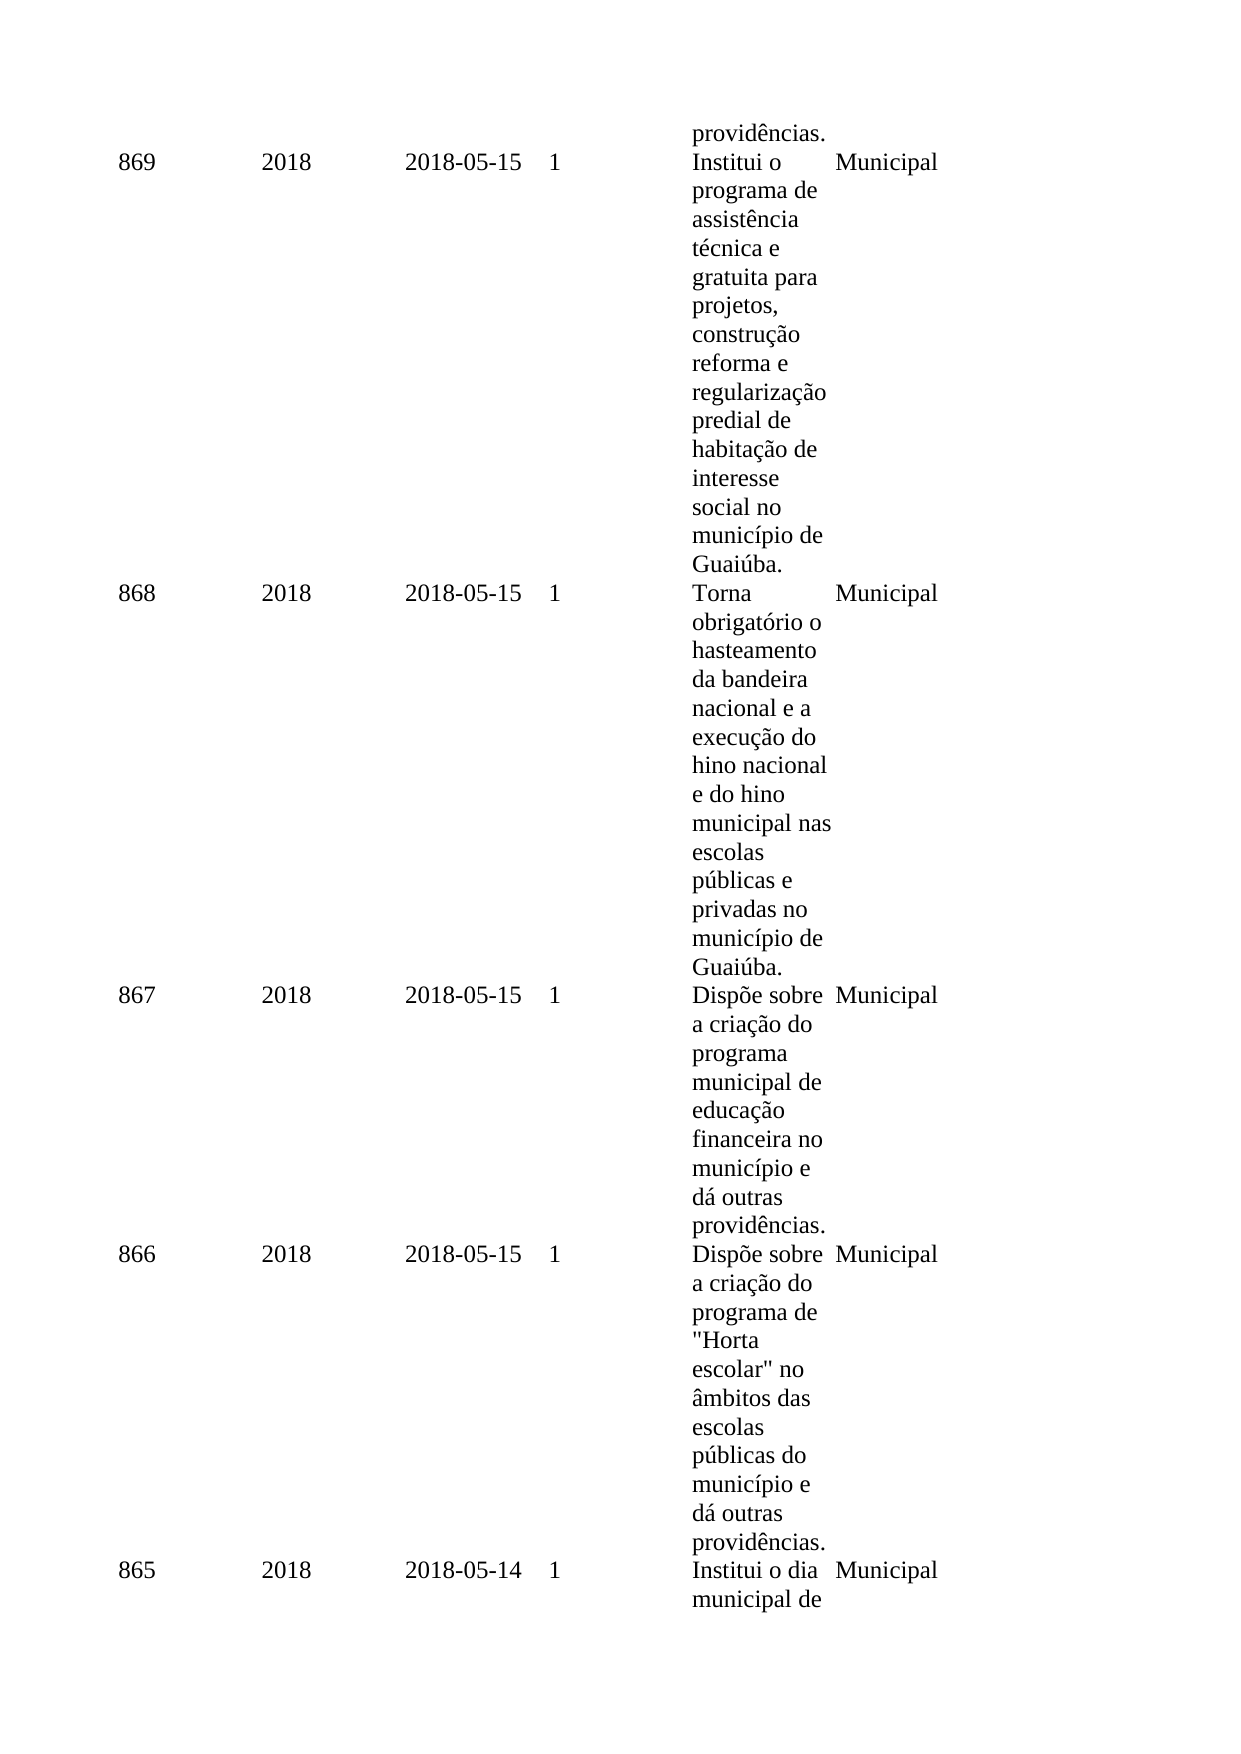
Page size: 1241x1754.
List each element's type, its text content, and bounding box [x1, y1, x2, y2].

table_cell Municipal [835, 1239, 979, 1556]
table_cell 1 [548, 1556, 692, 1613]
table_cell 1 [548, 578, 692, 981]
table_cell 2018 [261, 981, 405, 1239]
table_cell 2018-05-15 [405, 981, 548, 1239]
table_cell 869 [118, 147, 261, 578]
table_cell 1 [548, 981, 692, 1239]
table_cell [548, 118, 692, 147]
table_cell 866 [118, 1239, 261, 1556]
table_cell [261, 118, 405, 147]
table_cell Municipal [835, 147, 979, 578]
table_cell [979, 578, 1122, 981]
table_cell 2018 [261, 147, 405, 578]
table_cell 2018 [261, 578, 405, 981]
table_cell 865 [118, 1556, 261, 1613]
table_cell 2018-05-15 [405, 578, 548, 981]
table_cell providências. [692, 118, 835, 147]
table_cell 2018-05-14 [405, 1556, 548, 1613]
table_cell Municipal [835, 578, 979, 981]
table_cell Municipal [835, 981, 979, 1239]
table_cell [405, 118, 548, 147]
table_cell [979, 1239, 1122, 1556]
table_cell 1 [548, 1239, 692, 1556]
table_cell [979, 118, 1122, 147]
table_cell 2018-05-15 [405, 1239, 548, 1556]
table_cell [979, 981, 1122, 1239]
table_cell [979, 1556, 1122, 1613]
table_cell [979, 147, 1122, 578]
table_cell 2018 [261, 1239, 405, 1556]
table_cell 2018-05-15 [405, 147, 548, 578]
table_cell Institui o dia municipal de [692, 1556, 835, 1613]
table_cell 868 [118, 578, 261, 981]
table_cell [835, 118, 979, 147]
table_cell Torna obrigatório o hasteamento da bandeira nacional e a execução do hino nacional e do hino municipal nas escolas públicas e privadas no município de Guaiúba. [692, 578, 835, 981]
table_cell 867 [118, 981, 261, 1239]
table_cell Institui o programa de assistência técnica e gratuita para projetos, construção reforma e regularização predial de habitação de interesse social no município de Guaiúba. [692, 147, 835, 578]
table_cell Municipal [835, 1556, 979, 1613]
table_cell 1 [548, 147, 692, 578]
table_cell Dispõe sobre a criação do programa municipal de educação financeira no município e dá outras providências. [692, 981, 835, 1239]
table_cell 2018 [261, 1556, 405, 1613]
table_cell Dispõe sobre a criação do programa de "Horta escolar" no âmbitos das escolas públicas do município e dá outras providências. [692, 1239, 835, 1556]
table_cell [118, 118, 261, 147]
